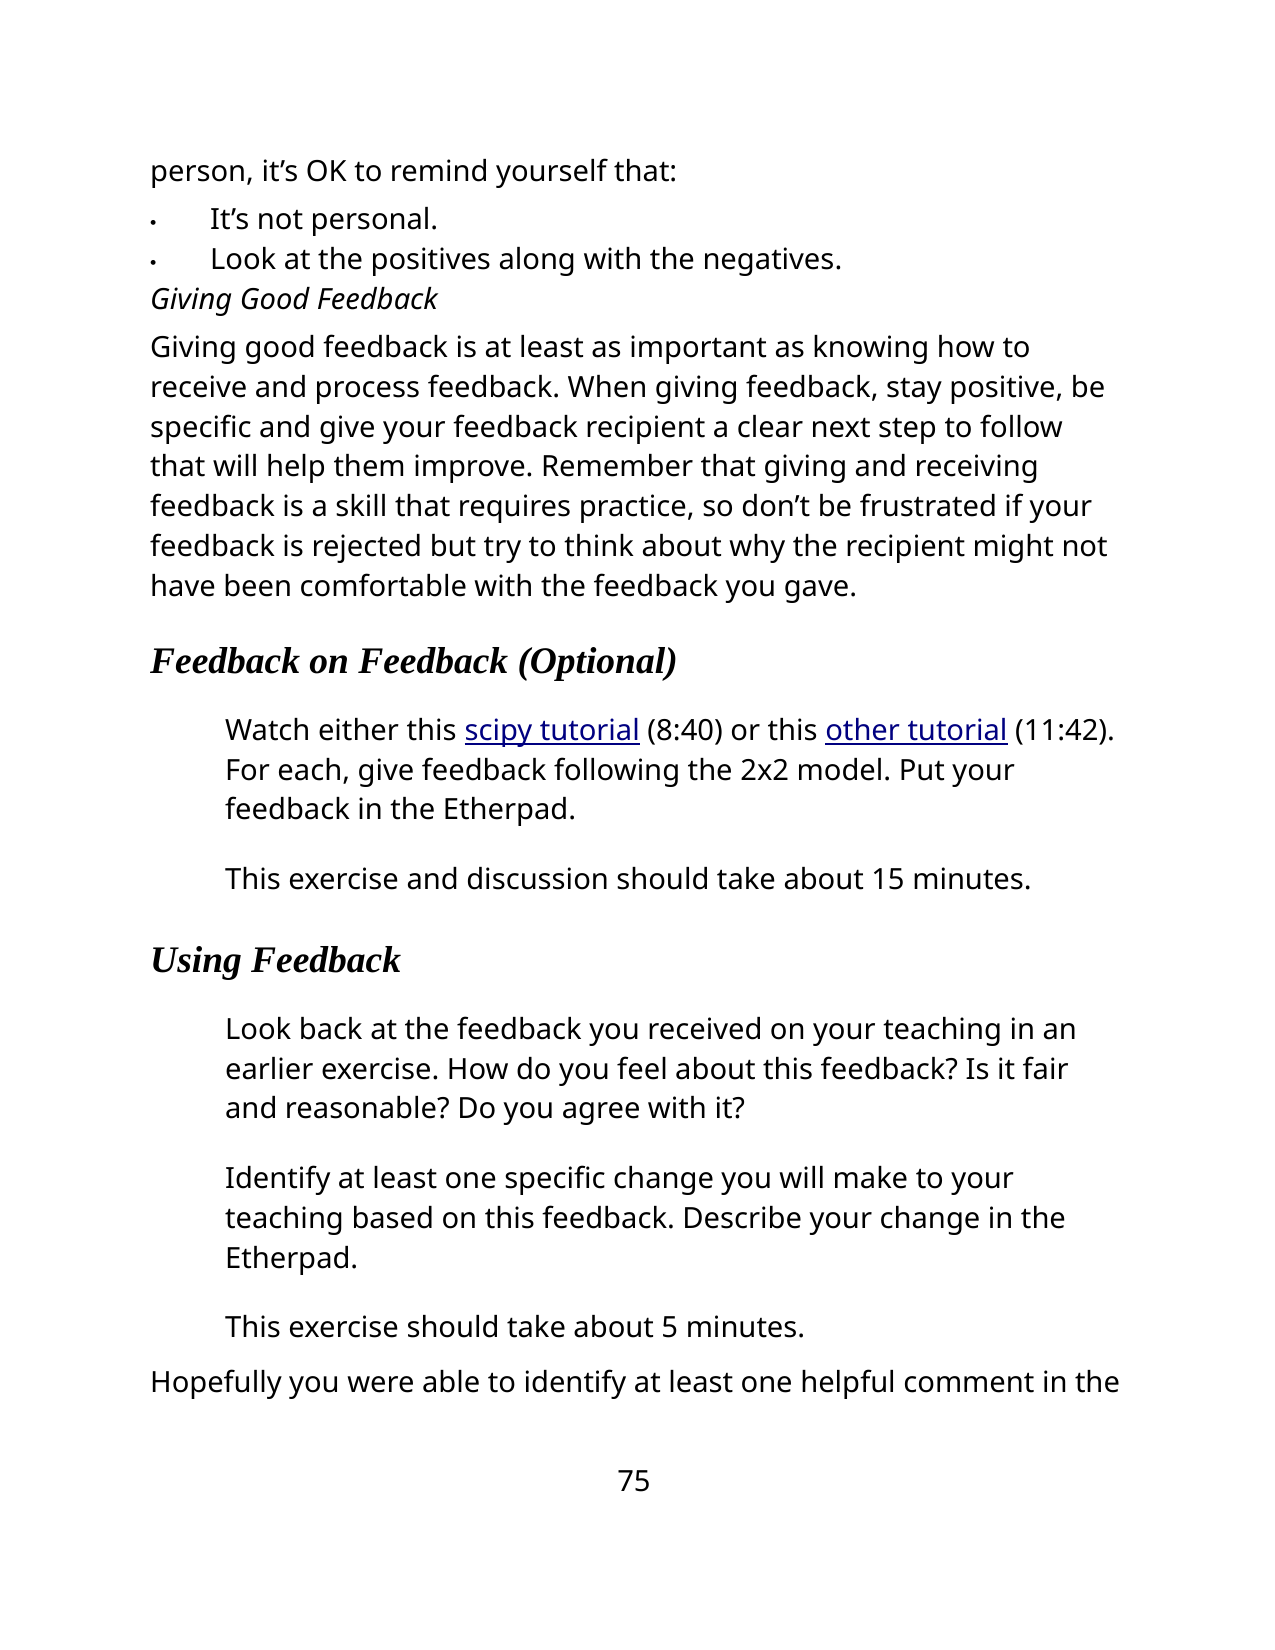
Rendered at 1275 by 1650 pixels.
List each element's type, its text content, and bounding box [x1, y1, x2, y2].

subtitle Feedback on Feedback (Optional) [150, 638, 1125, 682]
text Giving Good Feedback [150, 278, 1125, 318]
text Giving good feedback is at least as important as knowing how to receive and process feedback. When giving feedback, stay positive, be specific and give your feedback recipient a clear next step to follow that will help them improve. Remember that giving and receiving feedback is a skill that requires practice, so don’t be frustrated if your feedback is rejected but try to think about why the recipient might not have been comfortable with the feedback you gave. [150, 327, 1125, 604]
text Hopefully you were able to identify at least one helpful comment in the [150, 1361, 1125, 1401]
text This exercise and discussion should take about 15 minutes. [225, 858, 1125, 898]
text Watch either this scipy tutorial (8:40) or this other tutorial (11:42). For each, give feedback following the 2x2 model. Put your feedback in the Etherpad. [225, 709, 1125, 828]
text Look back at the feedback you received on your teaching in an earlier exercise. How do you feel about this feedback? Is it fair and reasonable? Do you agree with it? [225, 1008, 1125, 1127]
list Look at the positives along with the negatives. [150, 238, 1125, 278]
text Identify at least one specific change you will make to your teaching based on this feedback. Describe your change in the Etherpad. [225, 1157, 1125, 1277]
list It’s not personal. [150, 199, 1125, 238]
text person, it’s OK to remind yourself that: [150, 150, 1125, 190]
subtitle Using Feedback [150, 938, 1125, 981]
text This exercise should take about 5 minutes. [225, 1307, 1125, 1346]
